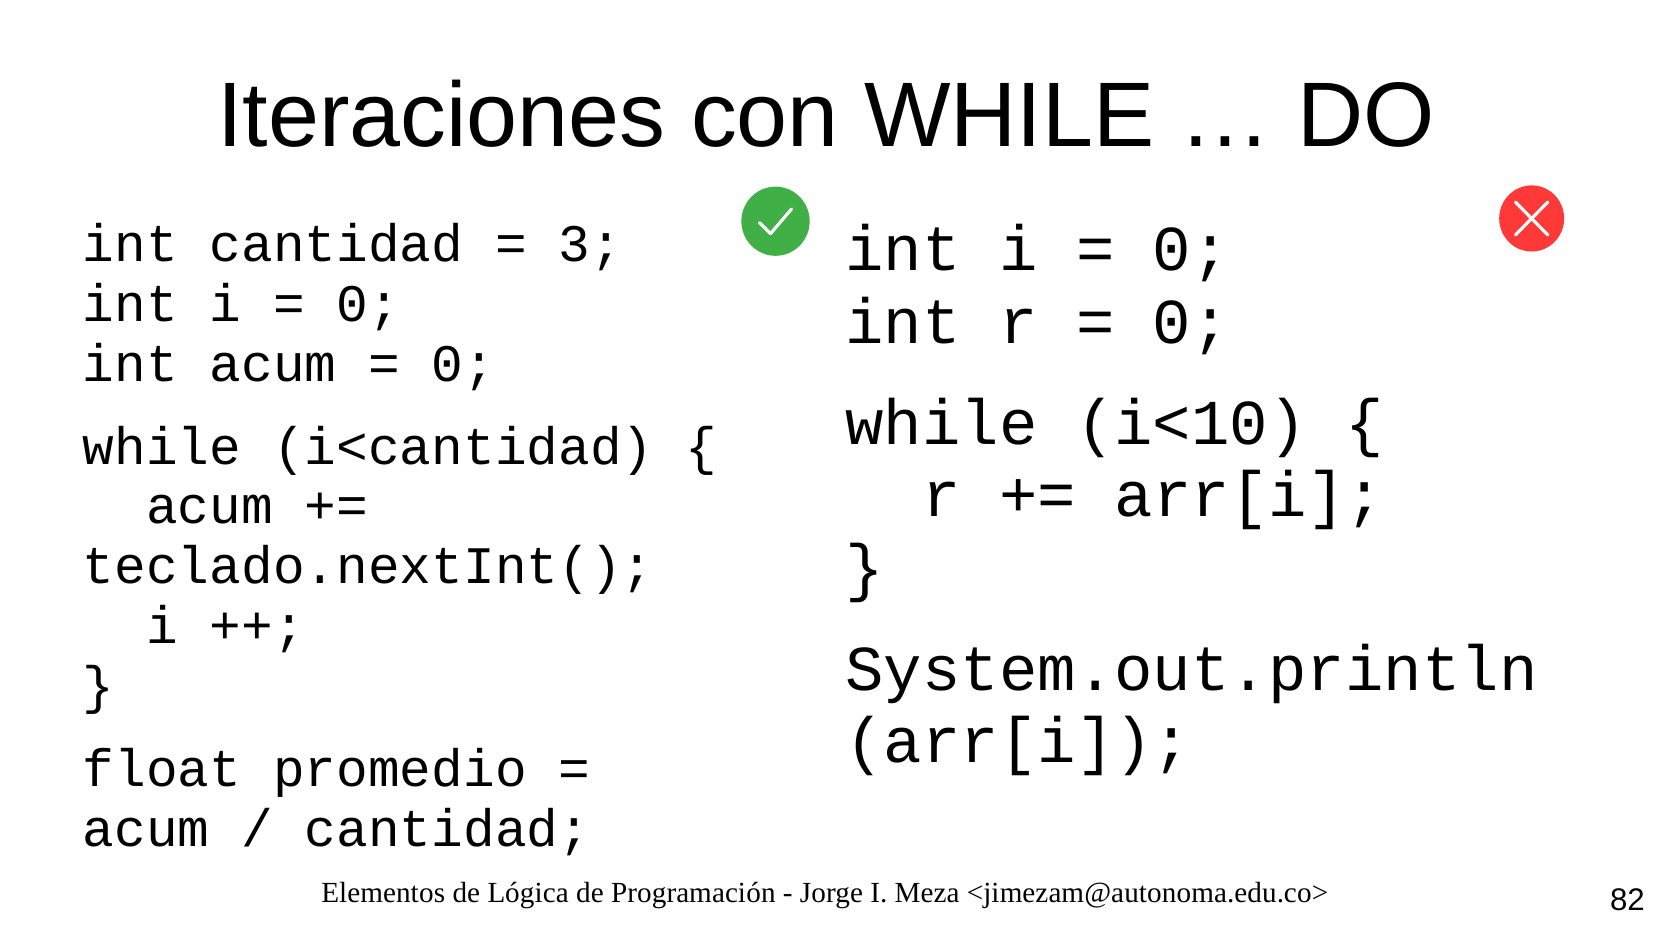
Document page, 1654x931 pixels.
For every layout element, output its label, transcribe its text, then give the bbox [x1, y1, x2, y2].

text_box [742, 187, 809, 256]
list int i = 0; int r = 0; while (i<10) { r += arr[i]; } System.out.println(arr[i]); [845, 217, 1572, 863]
text_box [1500, 186, 1564, 251]
list int cantidad = 3; int i = 0; int acum = 0; while (i<cantidad) { acum += teclado.nextInt(); i ++; } float promedio = acum / cantidad; [82, 217, 809, 863]
title Iteraciones con WHILE … DO [82, 37, 1571, 193]
